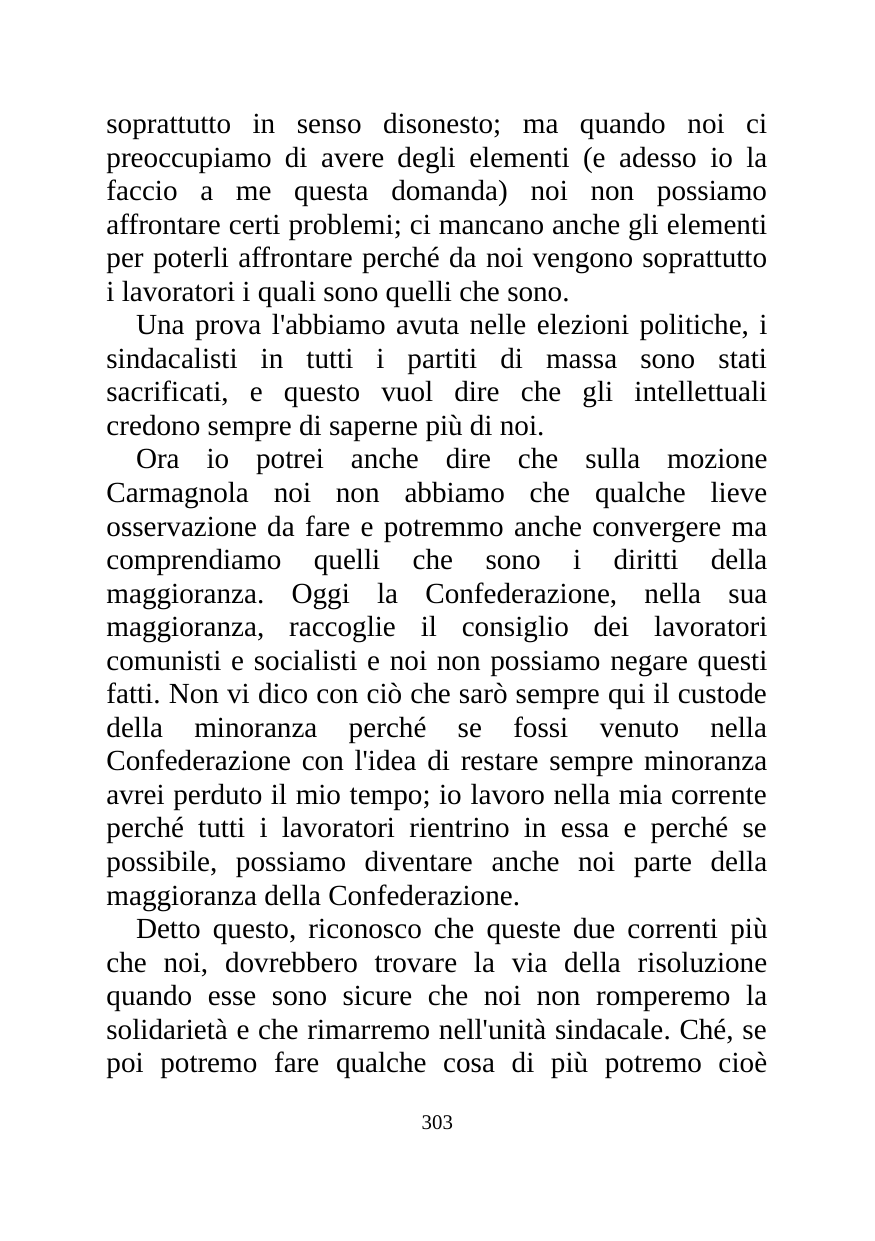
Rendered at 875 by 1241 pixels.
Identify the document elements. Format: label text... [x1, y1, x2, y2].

text Una prova l'abbiamo avuta nelle elezioni politiche, i sindacalisti in tutti i partiti di massa sono stati sacrificati, e questo vuol dire che gli intellettuali credono sempre di saperne più di noi. [106, 307, 768, 442]
text Detto questo, riconosco che queste due correnti più che noi, dovrebbero trovare la via della risoluzione quando esse sono sicure che noi non romperemo la solidarietà e che rimarremo nell'unità sindacale. Ché, se poi potremo fare qualche cosa di più potremo cioè [106, 911, 768, 1079]
text soprattutto in senso disonesto; ma quando noi ci preoccupiamo di avere degli elementi (e adesso io la faccio a me questa domanda) noi non possiamo affrontare certi problemi; ci mancano anche gli elementi per poterli affrontare perché da noi vengono soprattutto i lavoratori i quali sono quelli che sono. [106, 106, 768, 307]
text Ora io potrei anche dire che sulla mozione Carmagnola noi non abbiamo che qualche lieve osservazione da fare e potremmo anche convergere ma comprendiamo quelli che sono i diritti della maggioranza. Oggi la Confederazione, nella sua maggioranza, raccoglie il consiglio dei lavoratori comunisti e socialisti e noi non possiamo negare questi fatti. Non vi dico con ciò che sarò sempre qui il custode della minoranza perché se fossi venuto nella Confederazione con l'idea di restare sempre minoranza avrei perduto il mio tempo; io lavoro nella mia corrente perché tutti i lavoratori rientrino in essa e perché se possibile, possiamo diventare anche noi parte della maggioranza della Confederazione. [106, 442, 768, 911]
